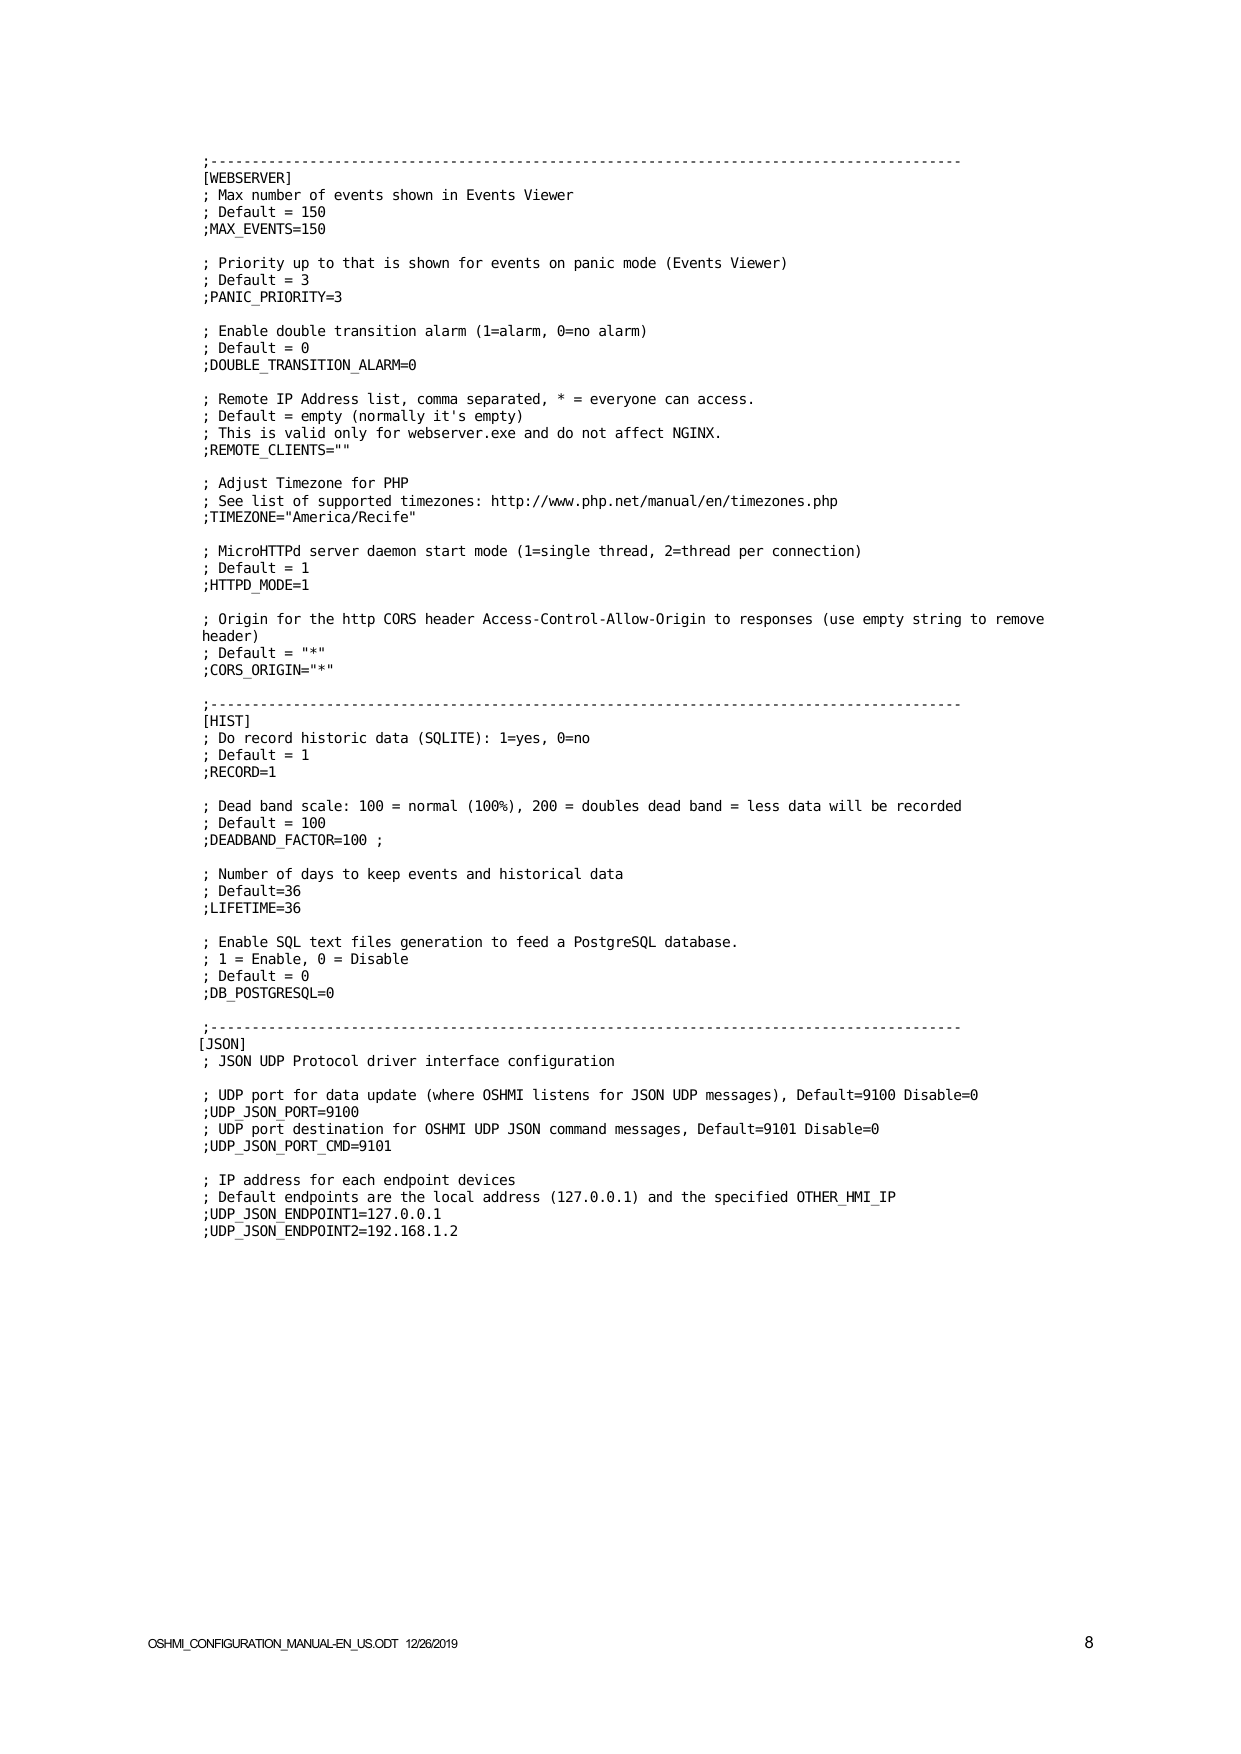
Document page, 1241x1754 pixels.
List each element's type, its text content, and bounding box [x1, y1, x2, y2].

text [JSON] [148, 1036, 1093, 1053]
text ;UDP_JSON_ENDPOINT2=192.168.1.2 [202, 1222, 1093, 1239]
text [HIST] [202, 713, 1093, 730]
text ; Origin for the http CORS header Access-Control-Allow-Origin to responses (use empty string to remove header) [202, 611, 1093, 645]
text ; UDP port for data update (where OSHMI listens for JSON UDP messages), Default=9100 Disable=0 [202, 1087, 1093, 1104]
text ;UDP_JSON_ENDPOINT1=127.0.0.1 [202, 1206, 1093, 1222]
text ; 1 = Enable, 0 = Disable [202, 951, 1093, 968]
text ; IP address for each endpoint devices [202, 1172, 1093, 1188]
text [WEBSERVER] [202, 170, 1093, 187]
text ; Max number of events shown in Events Viewer [202, 187, 1093, 204]
text ; MicroHTTPd server daemon start mode (1=single thread, 2=thread per connection) [202, 543, 1093, 560]
text ;MAX_EVENTS=150 [202, 221, 1093, 238]
text ;REMOTE_CLIENTS="" [202, 441, 1093, 458]
text ; Default = 0 [202, 339, 1093, 357]
text ;PANIC_PRIORITY=3 [202, 289, 1093, 306]
text ; Adjust Timezone for PHP [202, 475, 1093, 492]
text ;UDP_JSON_PORT_CMD=9101 [202, 1138, 1093, 1154]
text ; Remote IP Address list, comma separated, * = everyone can access. [202, 391, 1093, 407]
text ; Default endpoints are the local address (127.0.0.1) and the specified OTHER_HMI_IP [202, 1188, 1093, 1206]
text ; Default = 1 [202, 560, 1093, 577]
text ; Default = "*" [202, 645, 1093, 662]
text ; JSON UDP Protocol driver interface configuration [202, 1053, 1093, 1070]
text ;------------------------------------------------------------------------------------------- [202, 1019, 1093, 1036]
text ;LIFETIME=36 [202, 900, 1093, 917]
text ;CORS_ORIGIN="*" [202, 662, 1093, 679]
text ; Default = 0 [202, 968, 1093, 985]
text ;TIMEZONE="America/Recife" [202, 509, 1093, 526]
text ;DOUBLE_TRANSITION_ALARM=0 [202, 357, 1093, 373]
text ;RECORD=1 [202, 764, 1093, 781]
text ;------------------------------------------------------------------------------------------- [202, 696, 1093, 713]
text ; This is valid only for webserver.exe and do not affect NGINX. [202, 424, 1093, 441]
text ; Default=36 [202, 883, 1093, 900]
text ;DEADBAND_FACTOR=100 ; [202, 832, 1093, 849]
text ;DB_POSTGRESQL=0 [202, 985, 1093, 1002]
text ;UDP_JSON_PORT=9100 [202, 1104, 1093, 1121]
text ; Default = 1 [202, 747, 1093, 764]
text ; Default = 150 [202, 204, 1093, 221]
text ; Default = 100 [202, 815, 1093, 832]
text ; Enable SQL text files generation to feed a PostgreSQL database. [202, 934, 1093, 951]
text ;HTTPD_MODE=1 [202, 577, 1093, 594]
text ; Dead band scale: 100 = normal (100%), 200 = doubles dead band = less data will be recorded [202, 798, 1093, 815]
text ;------------------------------------------------------------------------------------------- [202, 153, 1093, 170]
text ; Do record historic data (SQLITE): 1=yes, 0=no [202, 730, 1093, 747]
text ; See list of supported timezones: http://www.php.net/manual/en/timezones.php [202, 492, 1093, 509]
text ; Default = empty (normally it's empty) [202, 407, 1093, 424]
text ; Priority up to that is shown for events on panic mode (Events Viewer) [202, 255, 1093, 272]
text ; Enable double transition alarm (1=alarm, 0=no alarm) [202, 323, 1093, 339]
text ; UDP port destination for OSHMI UDP JSON command messages, Default=9101 Disable=0 [202, 1121, 1093, 1138]
text ; Number of days to keep events and historical data [202, 866, 1093, 883]
text ; Default = 3 [202, 272, 1093, 289]
